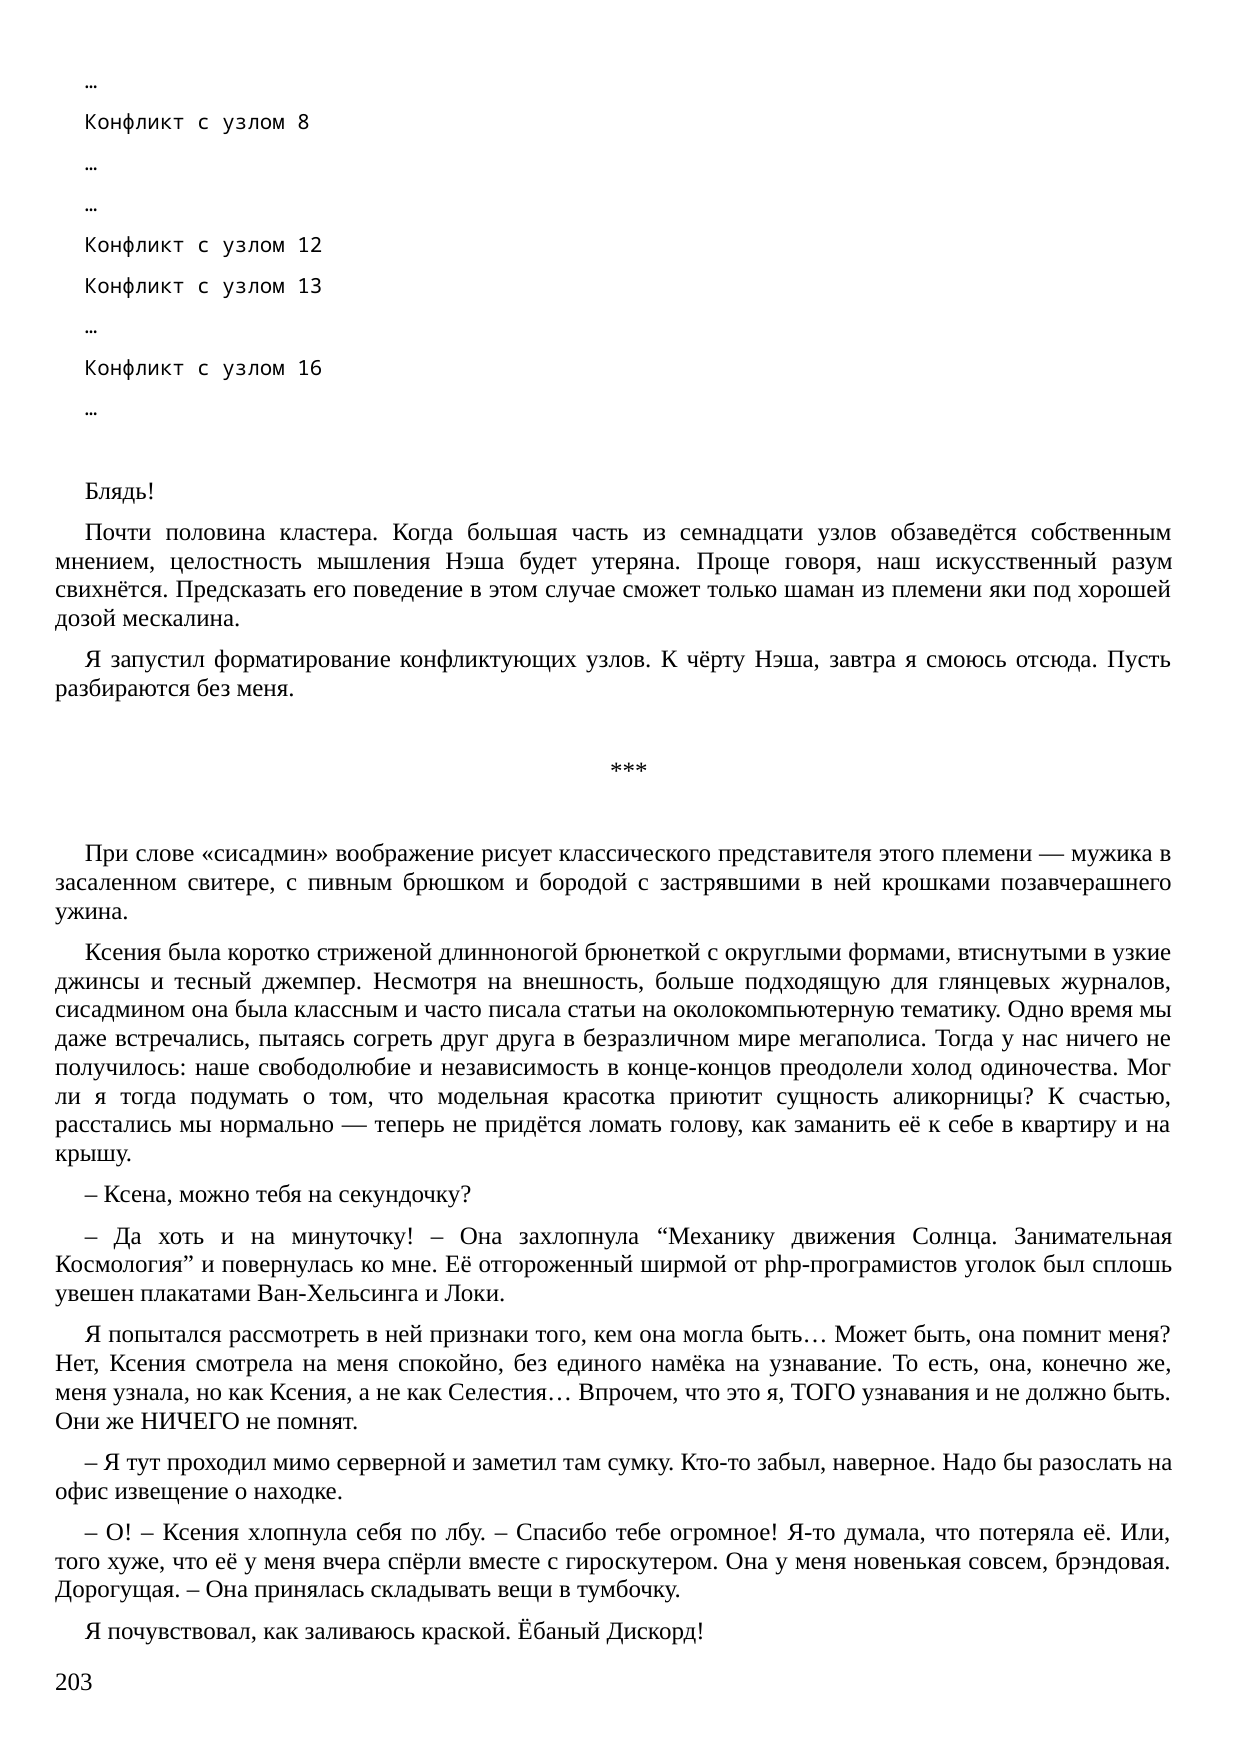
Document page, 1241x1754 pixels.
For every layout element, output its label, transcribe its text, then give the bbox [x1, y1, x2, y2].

text – О! – Ксения хлопнула себя по лбу. – Спасибо тебе огромное! Я-то думала, что потеряла её. Или, того хуже, что её у меня вчера спёрли вместе с гироскутером. Она у меня новенькая совсем, брэндовая. Дорогущая. – Она принялась складывать вещи в тумбочку. [55, 1517, 1173, 1603]
text При слове «сисадмин» воображение рисует классического представителя этого племени — мужика в засаленном свитере, с пивным брюшком и бородой с застрявшими в ней крошками позавчерашнего ужина. [55, 838, 1173, 924]
text Блядь! [55, 476, 1173, 504]
text – Да хоть и на минуточку! – Она захлопнула “Механику движения Солнца. Занимательная Космология” и повернулась ко мне. Её отгороженный ширмой от php-програмистов уголок был сплошь увешен плакатами Ван-Хельсинга и Локи. [55, 1221, 1173, 1307]
text Конфликт с узлом 16 [55, 353, 1173, 381]
text Конфликт с узлом 12 [55, 230, 1173, 258]
text Конфликт с узлом 13 [55, 271, 1173, 299]
text Конфликт с узлом 8 [55, 107, 1173, 135]
text – Ксена, можно тебя на секундочку? [55, 1179, 1173, 1208]
text Я запустил форматирование конфликтующих узлов. К чёрту Нэша, завтра я смоюсь отсюда. Пусть разбираются без меня. [55, 644, 1173, 702]
text … [55, 393, 1173, 422]
text Я попытался рассмотреть в ней признаки того, кем она могла быть… Может быть, она помнит меня? Нет, Ксения смотрела на меня спокойно, без единого намёка на узнавание. То есть, она, конечно же, меня узнала, но как Ксения, а не как Селестия… Впрочем, что это я, ТОГО узнавания и не должно быть. Они же НИЧЕГО не помнят. [55, 1319, 1173, 1434]
text *** [55, 756, 1173, 784]
text Ксения была коротко стриженой длинноногой брюнеткой с округлыми формами, втиснутыми в узкие джинсы и тесный джемпер. Несмотря на внешность, больше подходящую для глянцевых журналов, сисадмином она была классным и часто писала статьи на околокомпьютерную тематику. Одно время мы даже встречались, пытаясь согреть друг друга в безразличном мире мегаполиса. Тогда у нас ничего не получилось: наше свободолюбие и независимость в конце-концов преодолели холод одиночества. Мог ли я тогда подумать о том, что модельная красотка приютит сущность аликорницы? К счастью, расстались мы нормально — теперь не придётся ломать голову, как заманить её к себе в квартиру и на крышу. [55, 937, 1173, 1167]
text … [55, 148, 1173, 176]
text … [55, 189, 1173, 217]
text Я почувствовал, как заливаюсь краской. Ёбаный Дискорд! [55, 1616, 1173, 1644]
text Почти половина кластера. Когда большая часть из семнадцати узлов обзаведётся собственным мнением, целостность мышления Нэша будет утеряна. Проще говоря, наш искусственный разум свихнётся. Предсказать его поведение в этом случае сможет только шаман из племени яки под хорошей дозой мескалина. [55, 517, 1173, 632]
text … [55, 312, 1173, 340]
text – Я тут проходил мимо серверной и заметил там сумку. Кто-то забыл, наверное. Надо бы разослать на офис извещение о находке. [55, 1447, 1173, 1504]
text … [55, 66, 1173, 94]
